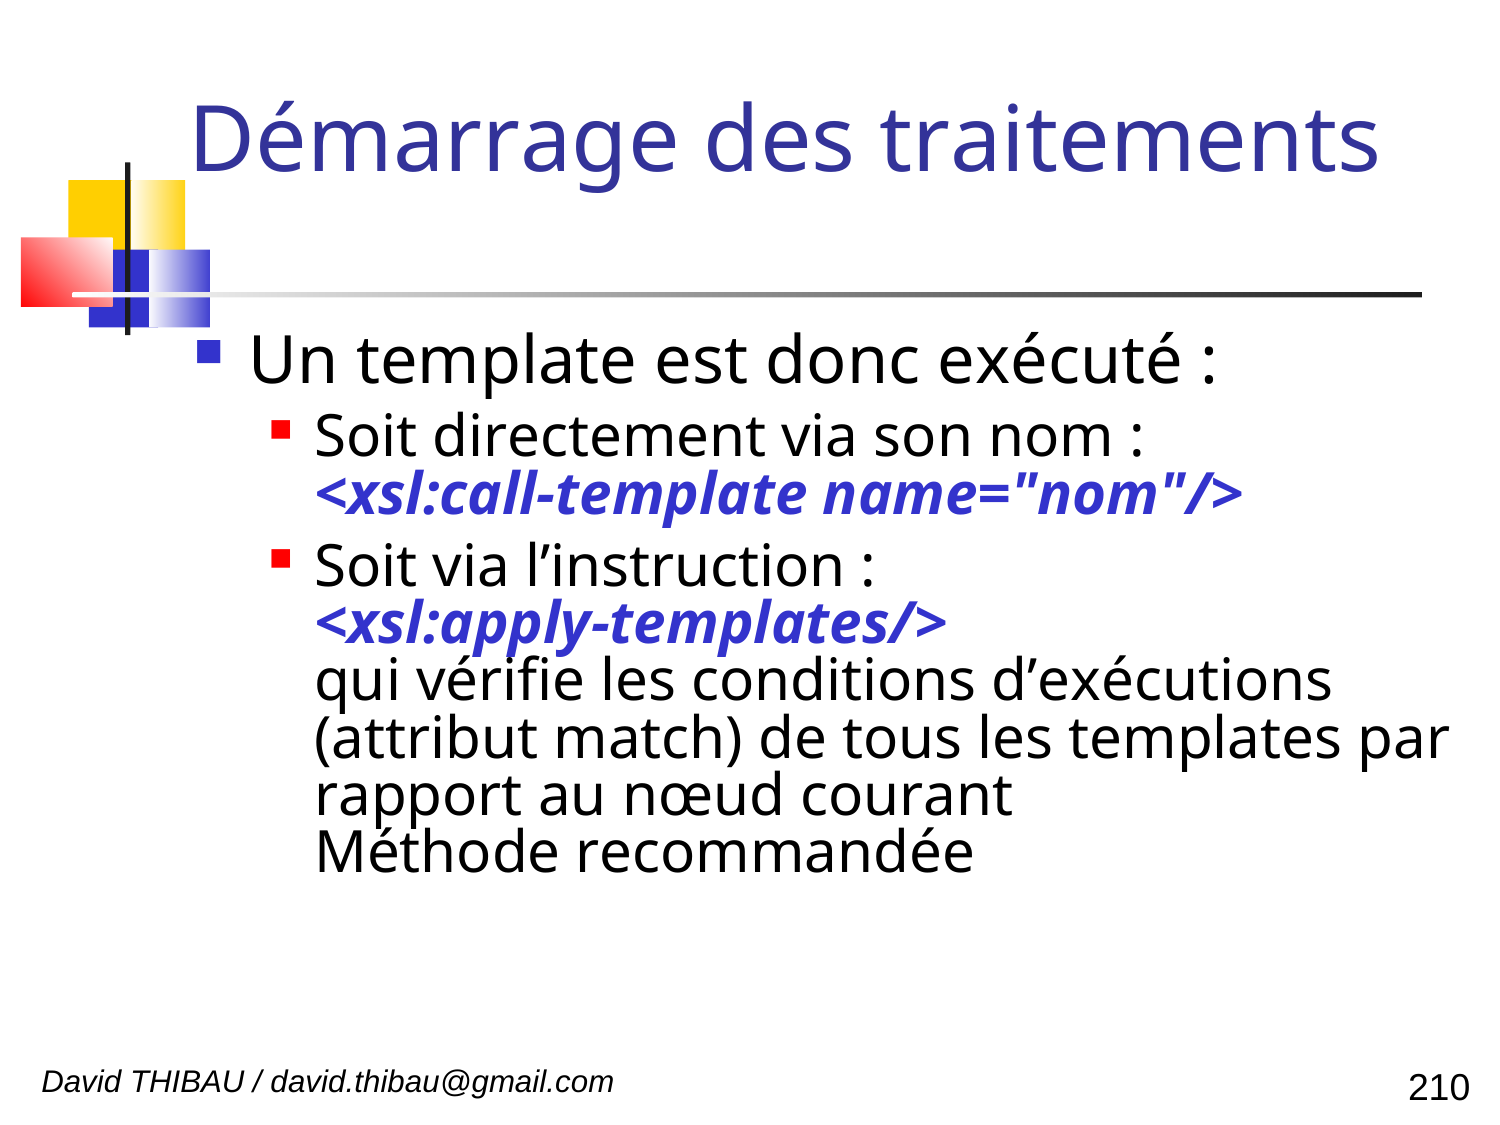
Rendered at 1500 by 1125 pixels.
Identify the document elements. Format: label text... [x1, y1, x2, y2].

title Démarrage des traitements [188, 13, 1467, 275]
list Un template est donc exécuté : Soit directement via son nom : <xsl:call-template name="nom"/> Soit via l’instruction : <xsl:apply-templates/> qui vérifie les conditions d’exécutions (attribut match) de tous les templates par rapport au nœud courant Méthode recommandée [193, 330, 1469, 1047]
